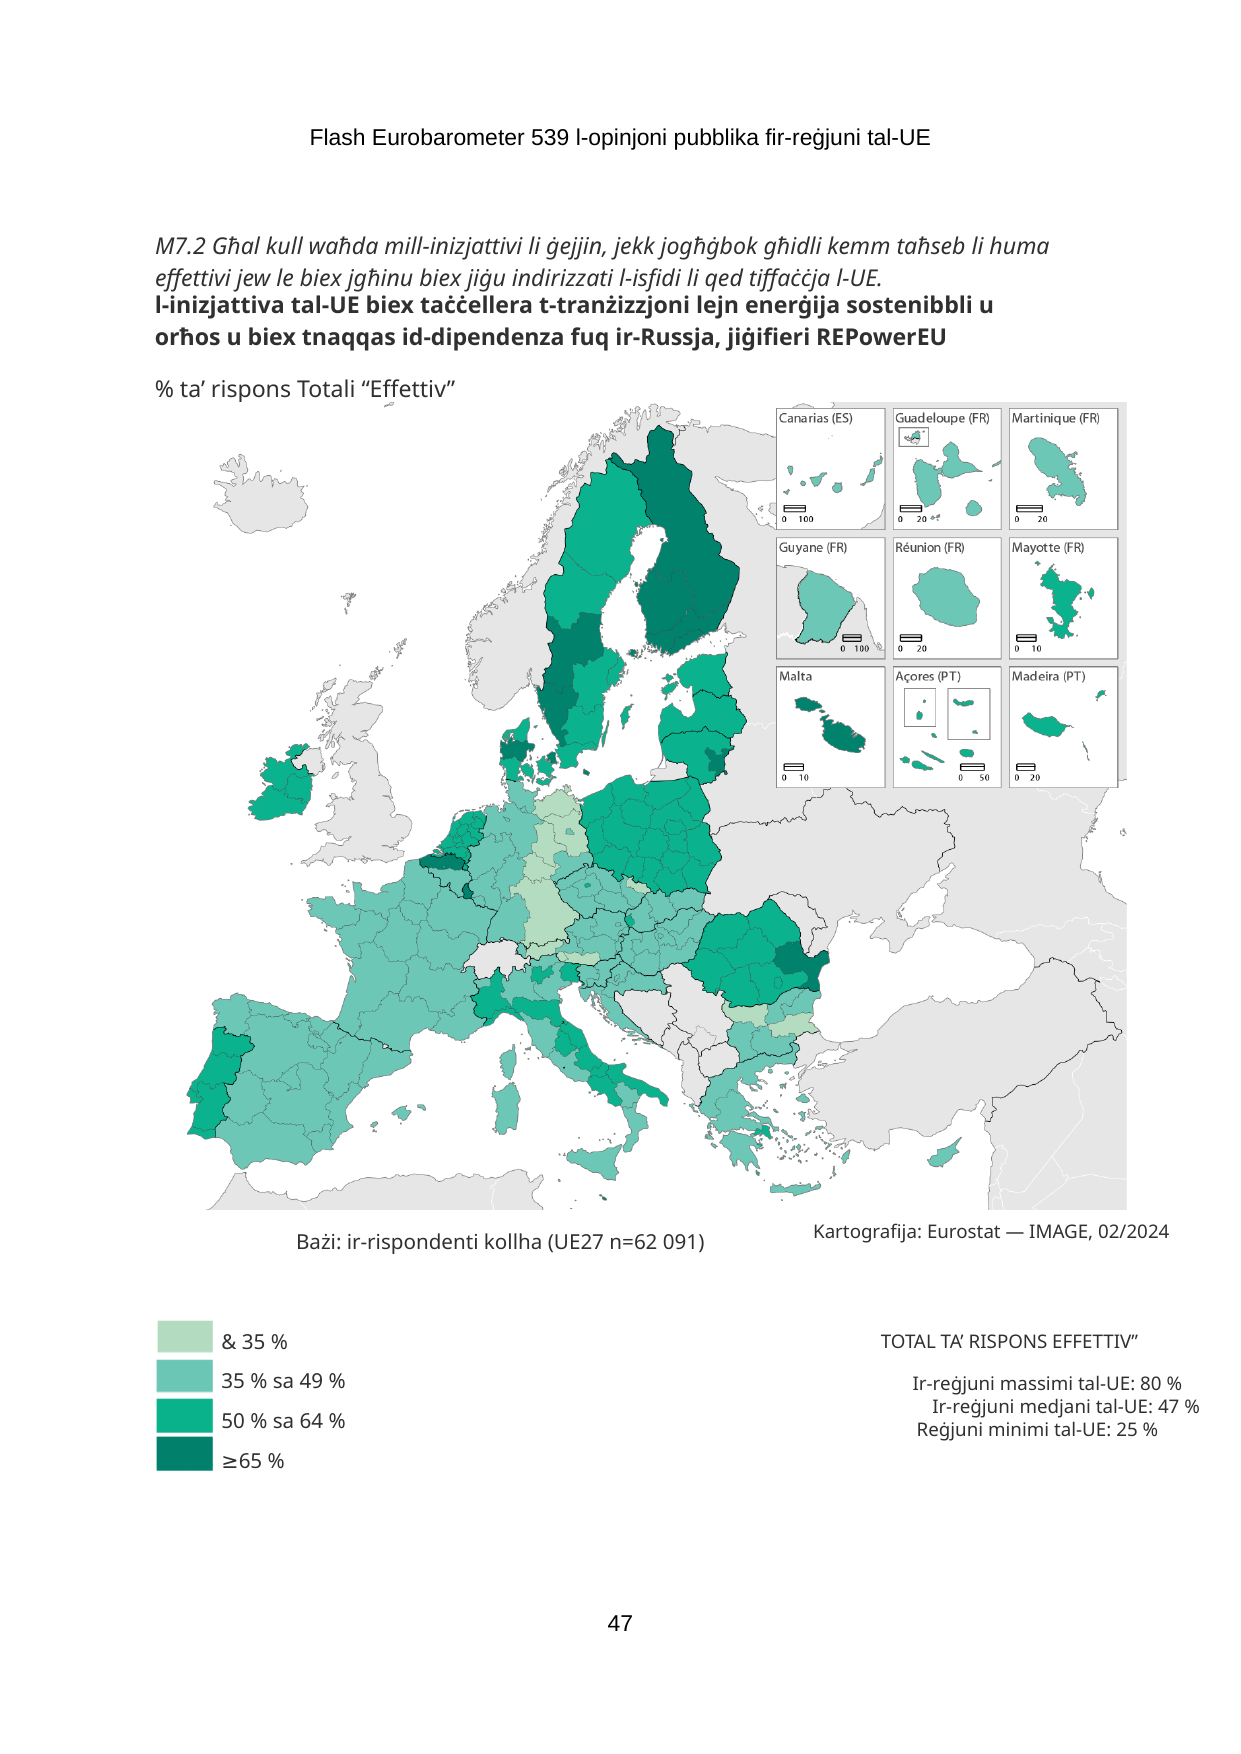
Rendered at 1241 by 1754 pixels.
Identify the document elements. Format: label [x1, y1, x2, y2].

picture [158, 1321, 212, 1353]
picture [118, 397, 1132, 1210]
picture [157, 1437, 212, 1470]
picture [157, 1399, 212, 1432]
picture [157, 1360, 212, 1393]
